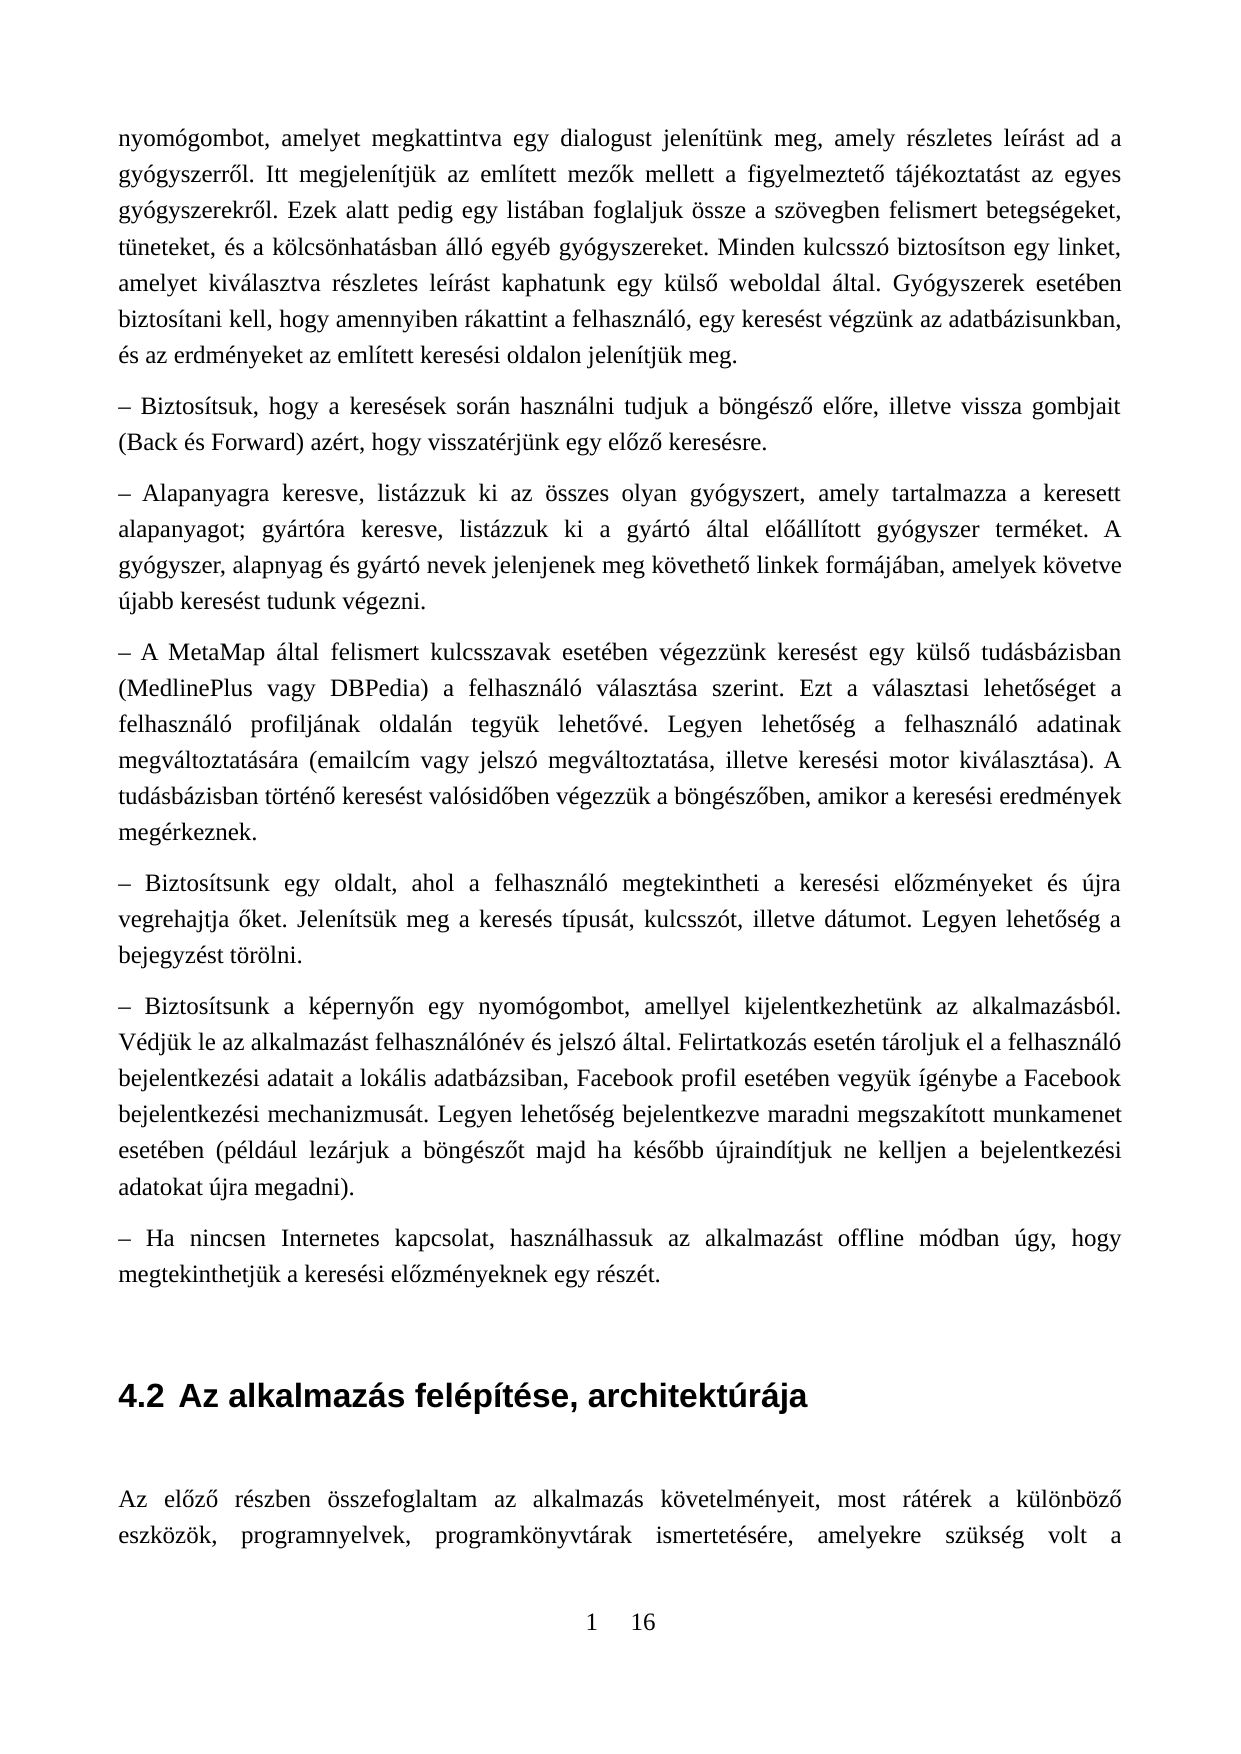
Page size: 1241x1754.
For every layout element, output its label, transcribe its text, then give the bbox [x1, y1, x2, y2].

subtitle Az előző részben összefoglaltam az alkalmazás követelményeit, most rátérek a különböző eszközök, programnyelvek, programkönyvtárak ismertetésére, amelyekre szükség volt a [118, 1478, 1122, 1551]
subtitle – Biztosítsuk, hogy a keresések során használni tudjuk a böngésző előre, illetve vissza gombjait (Back és Forward) azért, hogy visszatérjünk egy előző keresésre. [118, 385, 1122, 457]
subtitle – Biztosítsunk a képernyőn egy nyomógombot, amellyel kijelentkezhetünk az alkalmazásból. Védjük le az alkalmazást felhasználónév és jelszó által. Felirtatkozás esetén tároljuk el a felhasználó bejelentkezési adatait a lokális adatbázsiban, Facebook profil esetében vegyük ígénybe a Facebook bejelentkezési mechanizmusát. Legyen lehetőség bejelentkezve maradni megszakított munkamenet esetében (például lezárjuk a böngészőt majd ha később újraindítjuk ne kelljen a bejelentkezési adatokat újra megadni). [118, 986, 1122, 1202]
subtitle – Alapanyagra keresve, listázzuk ki az összes olyan gyógyszert, amely tartalmazza a keresett alapanyagot; gyártóra keresve, listázzuk ki a gyártó által előállított gyógyszer terméket. A gyógyszer, alapnyag és gyártó nevek jelenjenek meg követhető linkek formájában, amelyek követve újabb keresést tudunk végezni. [118, 472, 1122, 617]
subtitle – Biztosítsunk egy oldalt, ahol a felhasználó megtekintheti a keresési előzményeket és újra vegrehajtja őket. Jelenítsük meg a keresés típusát, kulcsszót, illetve dátumot. Legyen lehetőség a bejegyzést törölni. [118, 863, 1122, 971]
subtitle – A MetaMap által felismert kulcsszavak esetében végezzünk keresést egy külső tudásbázisban (MedlinePlus vagy DBPedia) a felhasználó választása szerint. Ezt a választasi lehetőséget a felhasználó profiljának oldalán tegyük lehetővé. Legyen lehetőség a felhasználó adatinak megváltoztatására (emailcím vagy jelszó megváltoztatása, illetve keresési motor kiválasztása). A tudásbázisban történő keresést valósidőben végezzük a böngészőben, amikor a keresési eredmények megérkeznek. [118, 632, 1122, 848]
subtitle nyomógombot, amelyet megkattintva egy dialogust jelenítünk meg, amely részletes leírást ad a gyógyszerről. Itt megjelenítjük az említett mezők mellett a figyelmeztető tájékoztatást az egyes gyógyszerekről. Ezek alatt pedig egy listában foglaljuk össze a szövegben felismert betegségeket, tüneteket, és a kölcsönhatásban álló egyéb gyógyszereket. Minden kulcsszó biztosítson egy linket, amelyet kiválasztva részletes leírást kaphatunk egy külső weboldal által. Gyógyszerek esetében biztosítani kell, hogy amennyiben rákattint a felhasználó, egy keresést végzünk az adatbázisunkban, és az erdményeket az említett keresési oldalon jelenítjük meg. [118, 118, 1122, 370]
subtitle – Ha nincsen Internetes kapcsolat, használhassuk az alkalmazást offline módban úgy, hogy megtekinthetjük a keresési előzményeknek egy részét. [118, 1217, 1122, 1289]
subtitle Az alkalmazás felépítése, architektúrája [118, 1376, 1122, 1415]
